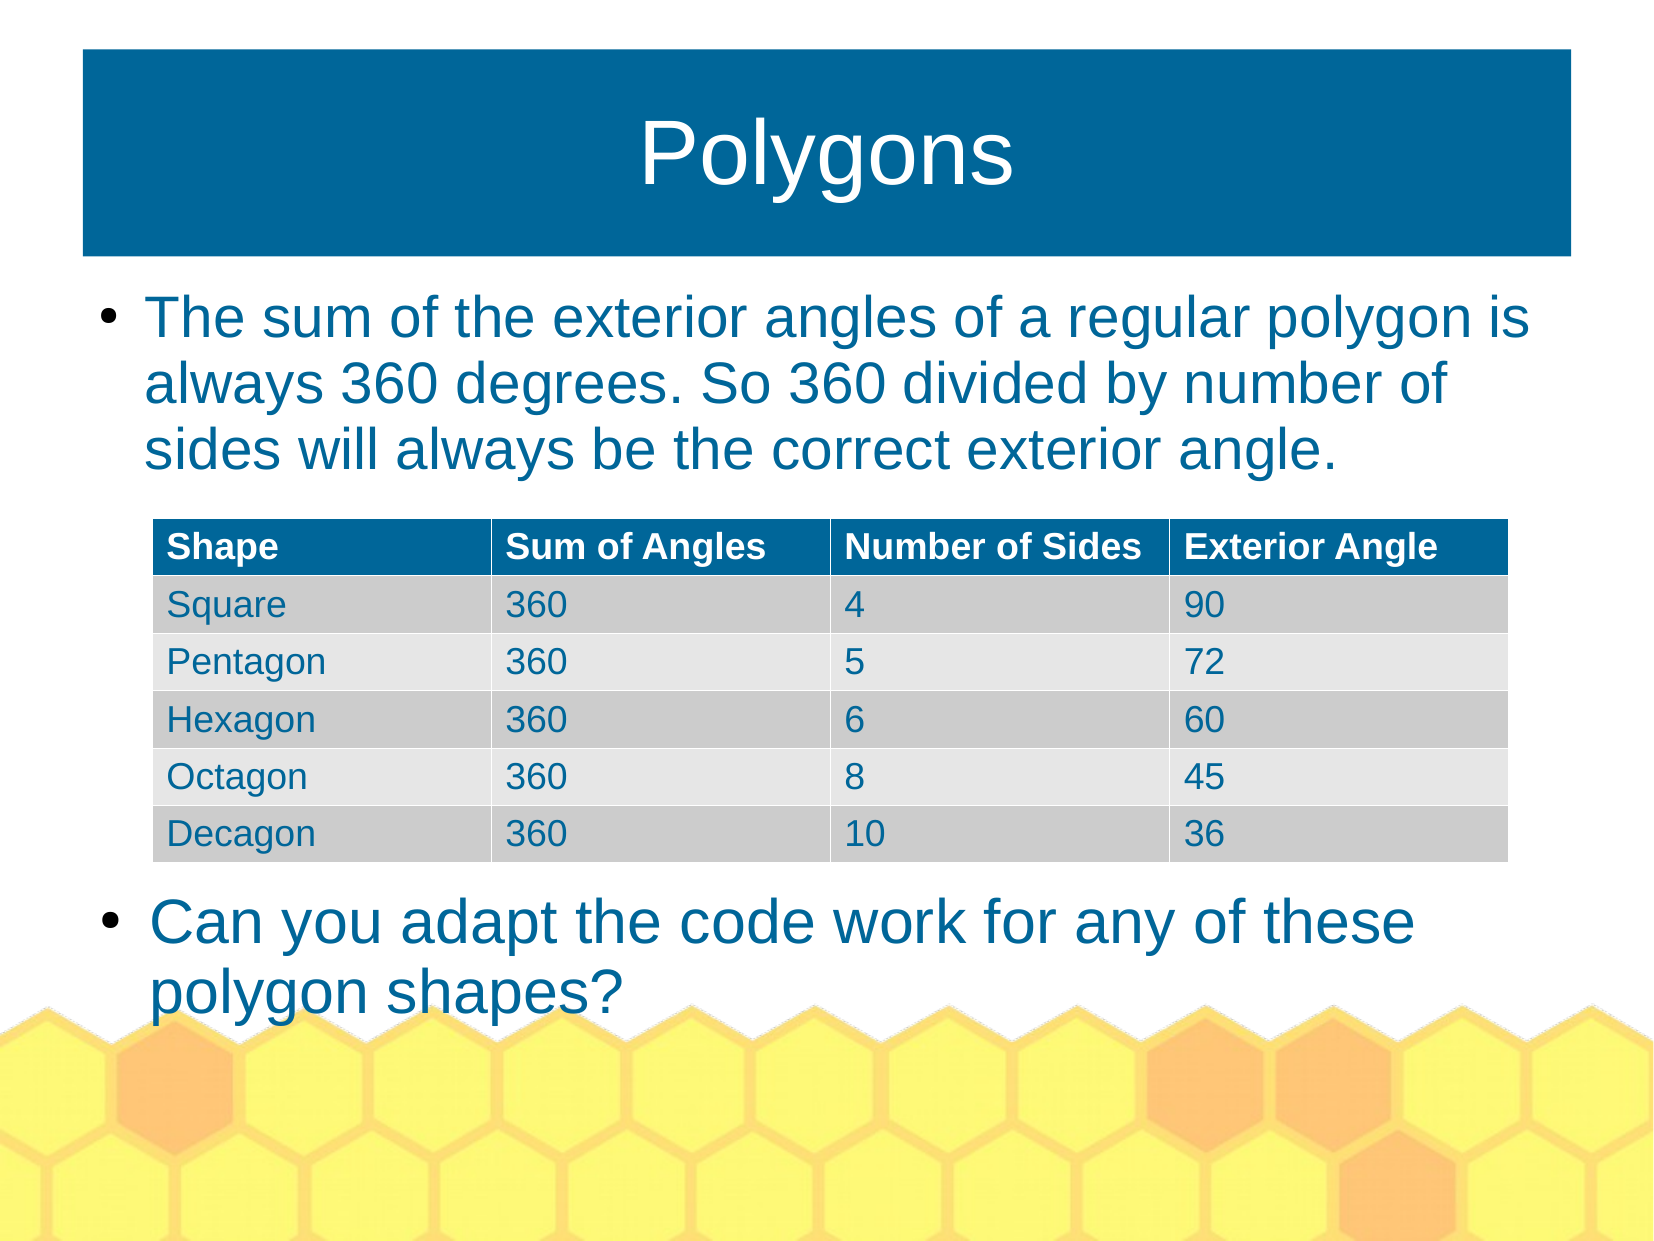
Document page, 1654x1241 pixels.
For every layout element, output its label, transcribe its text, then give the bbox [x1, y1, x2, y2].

table_cell Hexagon [153, 691, 491, 748]
table_cell 72 [1170, 634, 1508, 690]
table_cell Decagon [153, 806, 491, 862]
table_cell 6 [831, 691, 1169, 748]
title Polygons [82, 49, 1572, 257]
table_cell Octagon [153, 749, 491, 805]
table_cell 45 [1170, 749, 1508, 805]
table_cell Pentagon [153, 634, 491, 690]
table_cell 60 [1170, 691, 1508, 748]
list Can you adapt the code work for any of these polygon shapes? [82, 886, 1571, 1028]
table_cell 360 [492, 806, 830, 862]
table_header Shape [153, 519, 491, 575]
table_cell 5 [831, 634, 1169, 690]
table_cell 90 [1170, 576, 1508, 633]
table_header Exterior Angle [1170, 519, 1508, 575]
table_cell 360 [492, 634, 830, 690]
table_cell 360 [492, 691, 830, 748]
table_header Sum of Angles [492, 519, 830, 575]
picture [0, 1001, 1654, 1241]
table_cell 360 [492, 749, 830, 805]
list The sum of the exterior angles of a regular polygon is always 360 degrees. So 360 divided by number of sides will always be the correct exterior angle. [82, 284, 1571, 519]
table_cell 8 [831, 749, 1169, 805]
table_cell 4 [831, 576, 1169, 633]
table_cell Square [153, 576, 491, 633]
table_cell 10 [831, 806, 1169, 862]
table_cell 36 [1170, 806, 1508, 862]
table_header Number of Sides [831, 519, 1169, 575]
table_cell 360 [492, 576, 830, 633]
